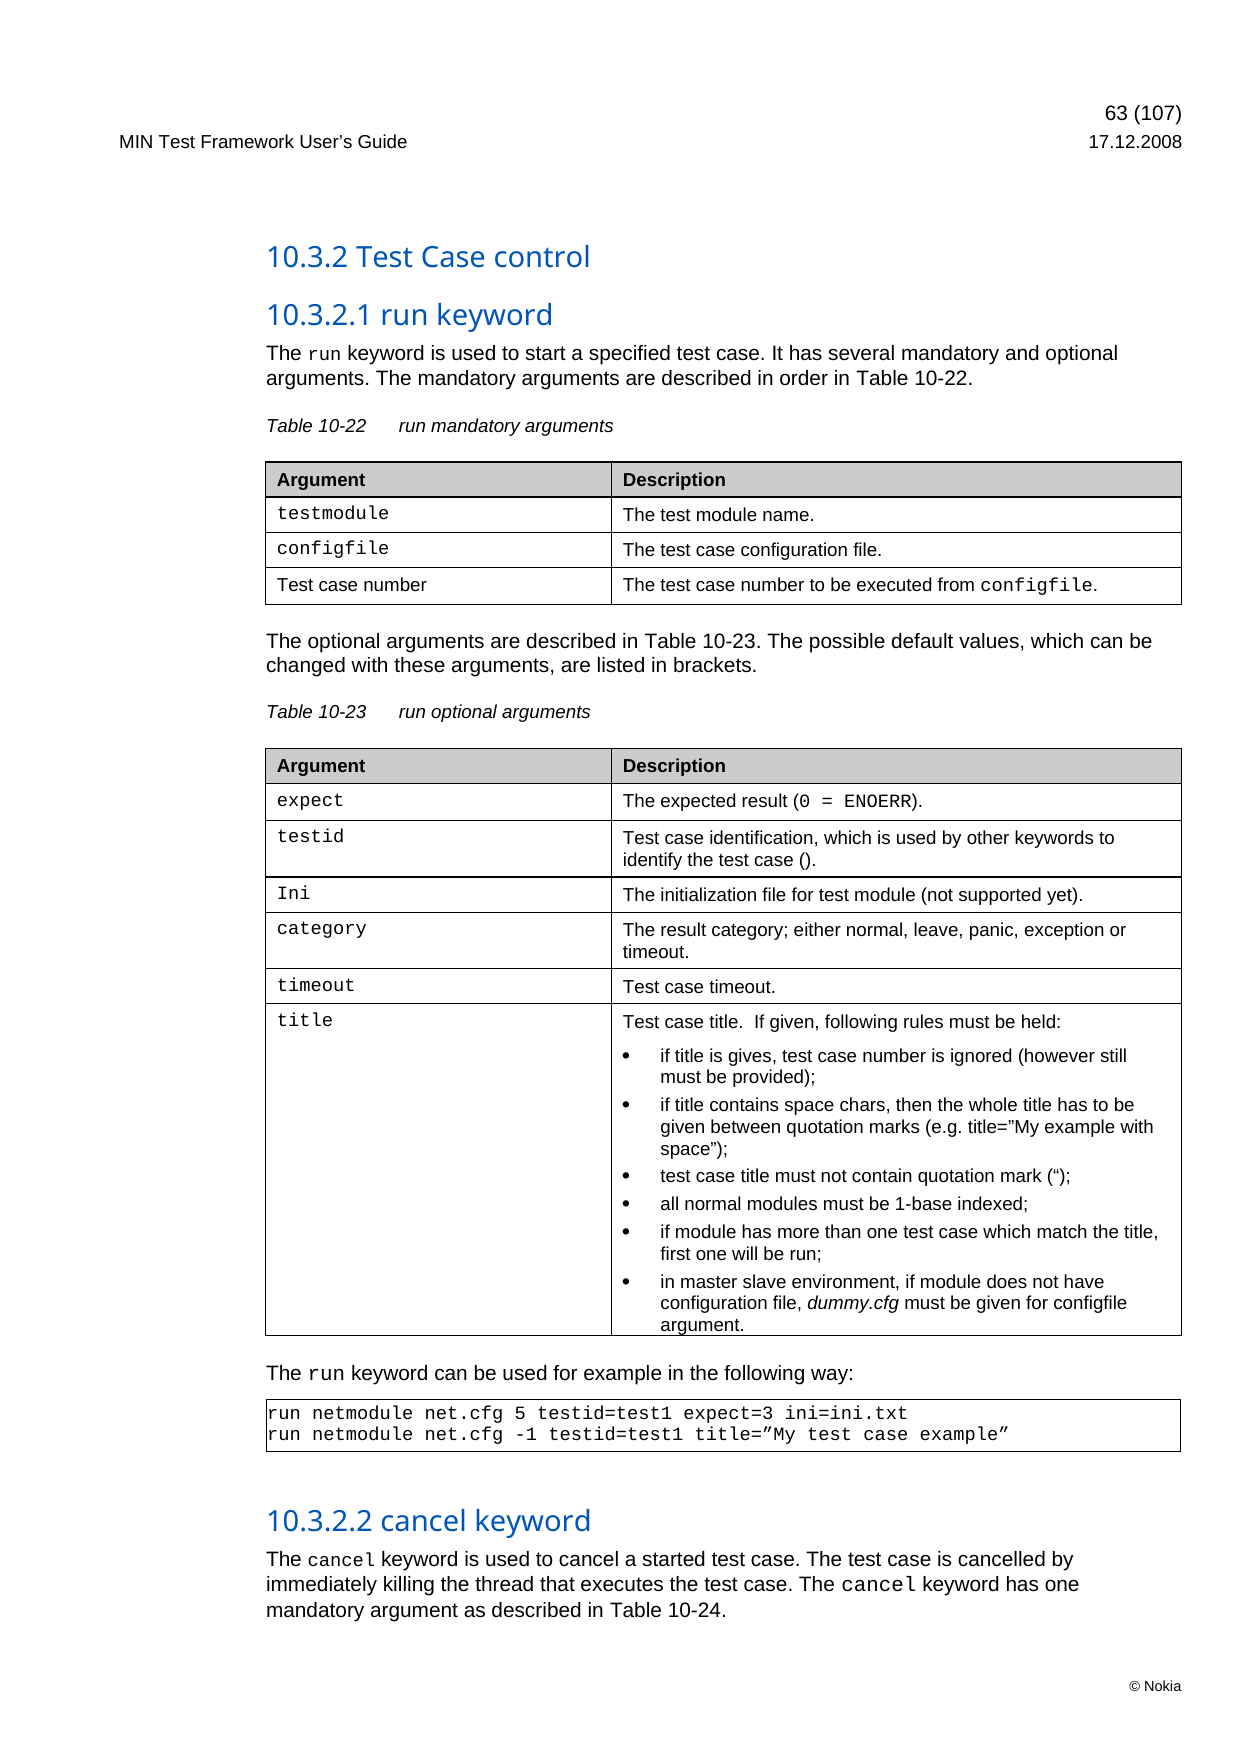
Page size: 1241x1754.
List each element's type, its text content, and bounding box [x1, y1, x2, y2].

table_header Argument [266, 463, 611, 496]
text Table 10-22 run mandatory arguments [266, 415, 1181, 436]
table_cell title [266, 1004, 611, 1335]
table_header Description [612, 463, 1181, 496]
table_cell The expected result (0 = ENOERR). [612, 784, 1181, 820]
text The run keyword can be used for example in the following way: [266, 1360, 1181, 1386]
table_header Description [612, 749, 1181, 783]
subtitle run keyword [266, 295, 1181, 334]
subtitle cancel keyword [266, 1501, 1181, 1540]
text The cancel keyword is used to cancel a started test case. The test case is cancelled by immediately killing the thread that executes the test case. The cancel keyword has one mandatory argument as described in Table 10-24. [266, 1546, 1181, 1621]
table_cell The test case configuration file. [612, 533, 1181, 567]
table_cell configfile [266, 533, 611, 567]
table_cell timeout [266, 969, 611, 1003]
text Table 10-23 run optional arguments [266, 701, 1181, 723]
table_cell testid [266, 821, 611, 876]
table_header Argument [266, 749, 611, 783]
table_cell Ini [266, 878, 611, 912]
table_cell The initialization file for test module (not supported yet). [612, 878, 1181, 912]
text run netmodule net.cfg 5 testid=test1 expect=3 ini=ini.txt [267, 1400, 1180, 1420]
table_cell Test case identification, which is used by other keywords to identify the test case (). [612, 821, 1181, 876]
table_cell The result category; either normal, leave, panic, exception or timeout. [612, 913, 1181, 968]
table_cell Test case timeout. [612, 969, 1181, 1003]
table_cell Test case title. If given, following rules must be held: if title is gives, test case number is ignored (however still must be provided); if title contains space chars, then the whole title has to be given between quotation marks (e.g. title=”My example with space”); test case title must not contain quotation mark (“); all normal modules must be 1-base indexed; if module has more than one test case which match the title, first one will be run; in master slave environment, if module does not have configuration file, dummy.cfg must be given for configfile argument. [612, 1004, 1181, 1335]
table_cell category [266, 913, 611, 968]
table_cell The test module name. [612, 498, 1181, 532]
table_cell The test case number to be executed from configfile. [612, 568, 1181, 603]
text The run keyword is used to start a specified test case. It has several mandatory and optional arguments. The mandatory arguments are described in order in Table 10-22. [266, 341, 1181, 390]
table_cell Test case number [266, 568, 611, 603]
table_cell expect [266, 784, 611, 820]
subtitle Test Case control [266, 236, 1181, 276]
text run netmodule net.cfg -1 testid=test1 title=”My test case example” [267, 1420, 1180, 1451]
text The optional arguments are described in Table 10-23. The possible default values, which can be changed with these arguments, are listed in brackets. [266, 628, 1181, 676]
table_cell testmodule [266, 498, 611, 532]
